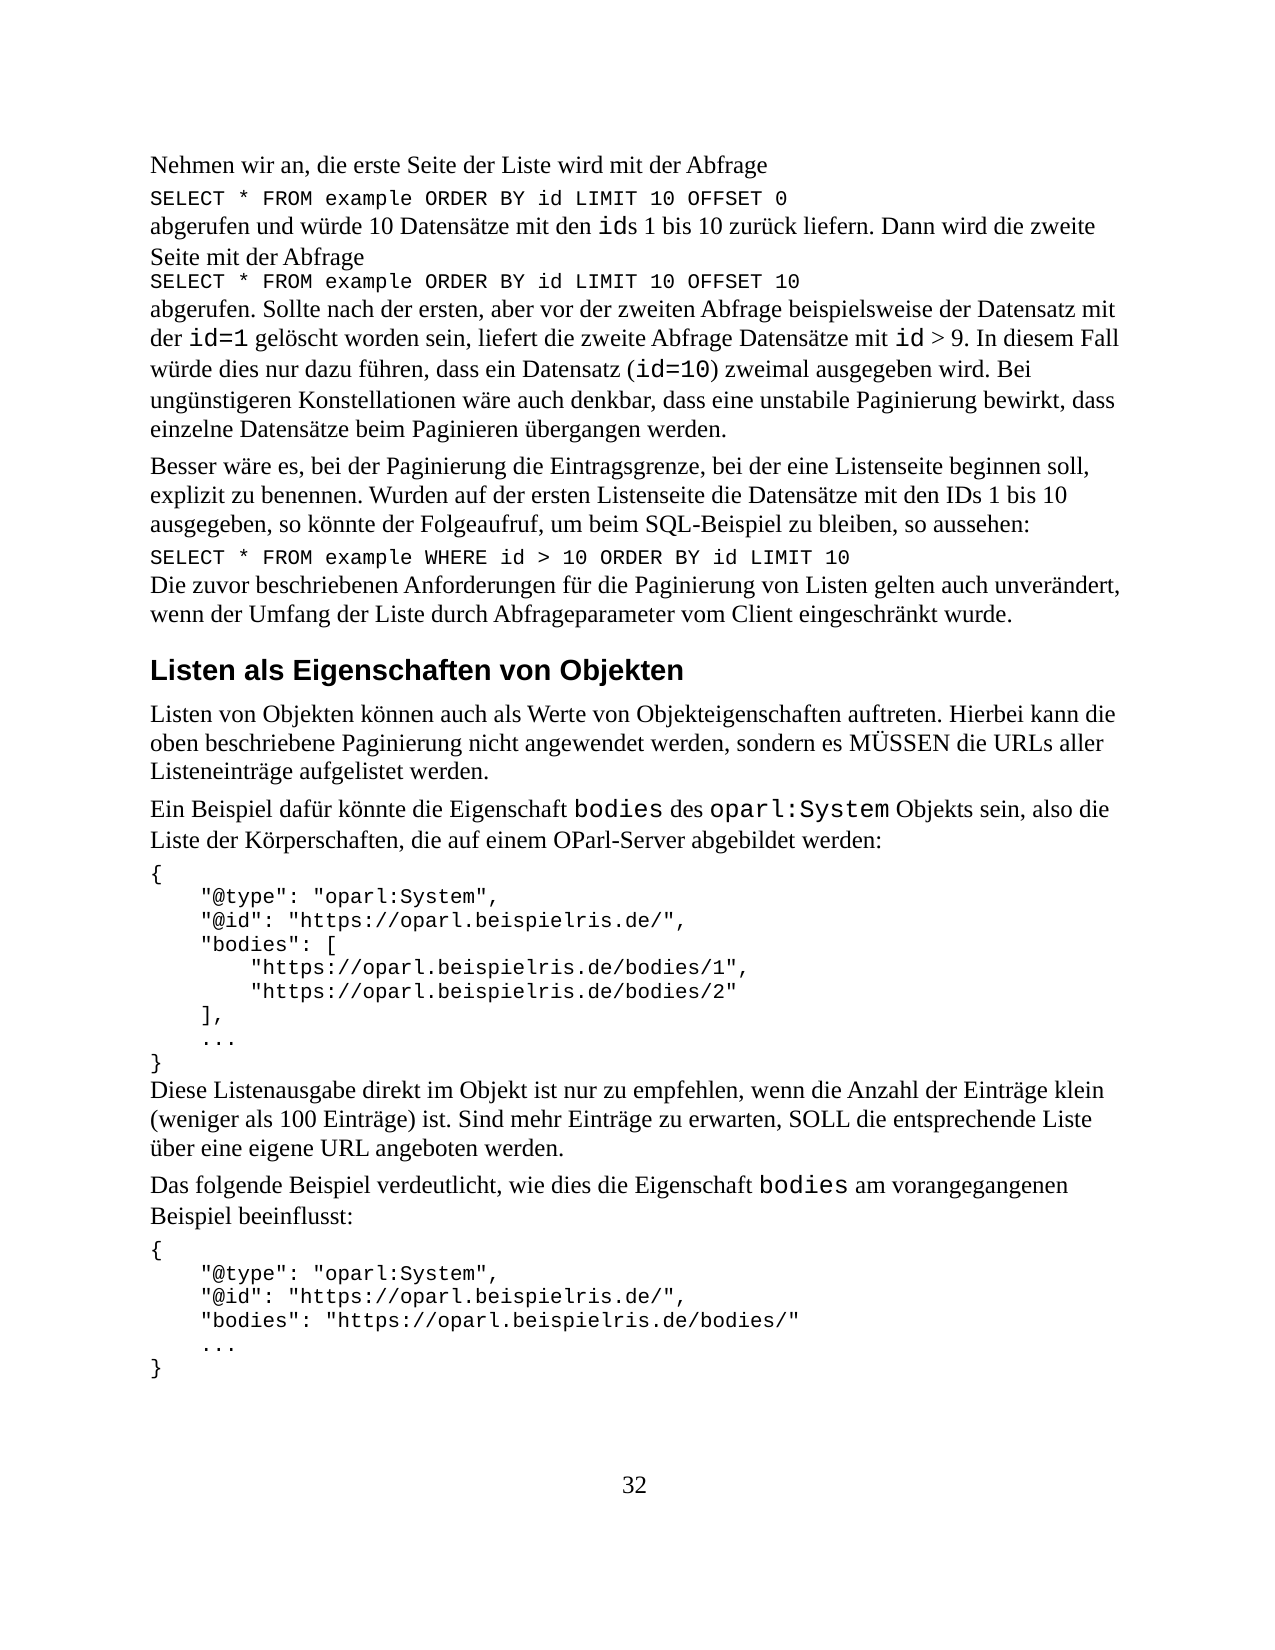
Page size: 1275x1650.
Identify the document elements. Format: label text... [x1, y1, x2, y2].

text ... [150, 1334, 1125, 1357]
text ... [150, 1028, 1125, 1052]
text Das folgende Beispiel verdeutlicht, wie dies die Eigenschaft bodies am vorangegangenen Beispiel beeinflusst: [150, 1171, 1125, 1230]
text } [150, 1357, 1125, 1381]
text SELECT * FROM example ORDER BY id LIMIT 10 OFFSET 10 [150, 271, 1125, 294]
text "https://oparl.beispielris.de/bodies/1", [150, 957, 1125, 981]
text SELECT * FROM example WHERE id > 10 ORDER BY id LIMIT 10 [150, 547, 1125, 570]
text Die zuvor beschriebenen Anforderungen für die Paginierung von Listen gelten auch unverändert, wenn der Umfang der Liste durch Abfrageparameter vom Client eingeschränkt wurde. [150, 570, 1125, 628]
text "bodies": "https://oparl.beispielris.de/bodies/" [150, 1310, 1125, 1334]
text "@id": "https://oparl.beispielris.de/", [150, 1286, 1125, 1310]
text Diese Listenausgabe direkt im Objekt ist nur zu empfehlen, wenn die Anzahl der Einträge klein (weniger als 100 Einträge) ist. Sind mehr Einträge zu erwarten, SOLL die entsprechende Liste über eine eigene URL angeboten werden. [150, 1075, 1125, 1162]
text SELECT * FROM example ORDER BY id LIMIT 10 OFFSET 0 [150, 188, 1125, 211]
text "bodies": [ [150, 933, 1125, 957]
text Listen von Objekten können auch als Werte von Objekteigenschaften auftreten. Hierbei kann die oben beschriebene Paginierung nicht angewendet werden, sondern es MÜSSEN die URLs aller Listeneinträge aufgelistet werden. [150, 699, 1125, 785]
text { [150, 1239, 1125, 1263]
subtitle Listen als Eigenschaften von Objekten [150, 653, 1125, 686]
text Besser wäre es, bei der Paginierung die Eintragsgrenze, bei der eine Listenseite beginnen soll, explizit zu benennen. Wurden auf der ersten Listenseite die Datensätze mit den IDs 1 bis 10 ausgegeben, so könnte der Folgeaufruf, um beim SQL-Beispiel zu bleiben, so aussehen: [150, 451, 1125, 538]
text Nehmen wir an, die erste Seite der Liste wird mit der Abfrage [150, 150, 1125, 179]
text abgerufen und würde 10 Datensätze mit den ids 1 bis 10 zurück liefern. Dann wird die zweite Seite mit der Abfrage [150, 211, 1125, 271]
text ], [150, 1004, 1125, 1028]
text "@type": "oparl:System", [150, 1263, 1125, 1286]
text abgerufen. Sollte nach der ersten, aber vor der zweiten Abfrage beispielsweise der Datensatz mit der id=1 gelöscht worden sein, liefert die zweite Abfrage Datensätze mit id > 9. In diesem Fall würde dies nur dazu führen, dass ein Datensatz (id=10) zweimal ausgegeben wird. Bei ungünstigeren Konstellationen wäre auch denkbar, dass eine unstabile Paginierung bewirkt, dass einzelne Datensätze beim Paginieren übergangen werden. [150, 294, 1125, 442]
text Ein Beispiel dafür könnte die Eigenschaft bodies des oparl:System Objekts sein, also die Liste der Körperschaften, die auf einem OParl-Server abgebildet werden: [150, 794, 1125, 854]
text } [150, 1052, 1125, 1075]
text "@type": "oparl:System", [150, 886, 1125, 910]
text { [150, 863, 1125, 886]
text "https://oparl.beispielris.de/bodies/2" [150, 981, 1125, 1004]
text "@id": "https://oparl.beispielris.de/", [150, 910, 1125, 933]
